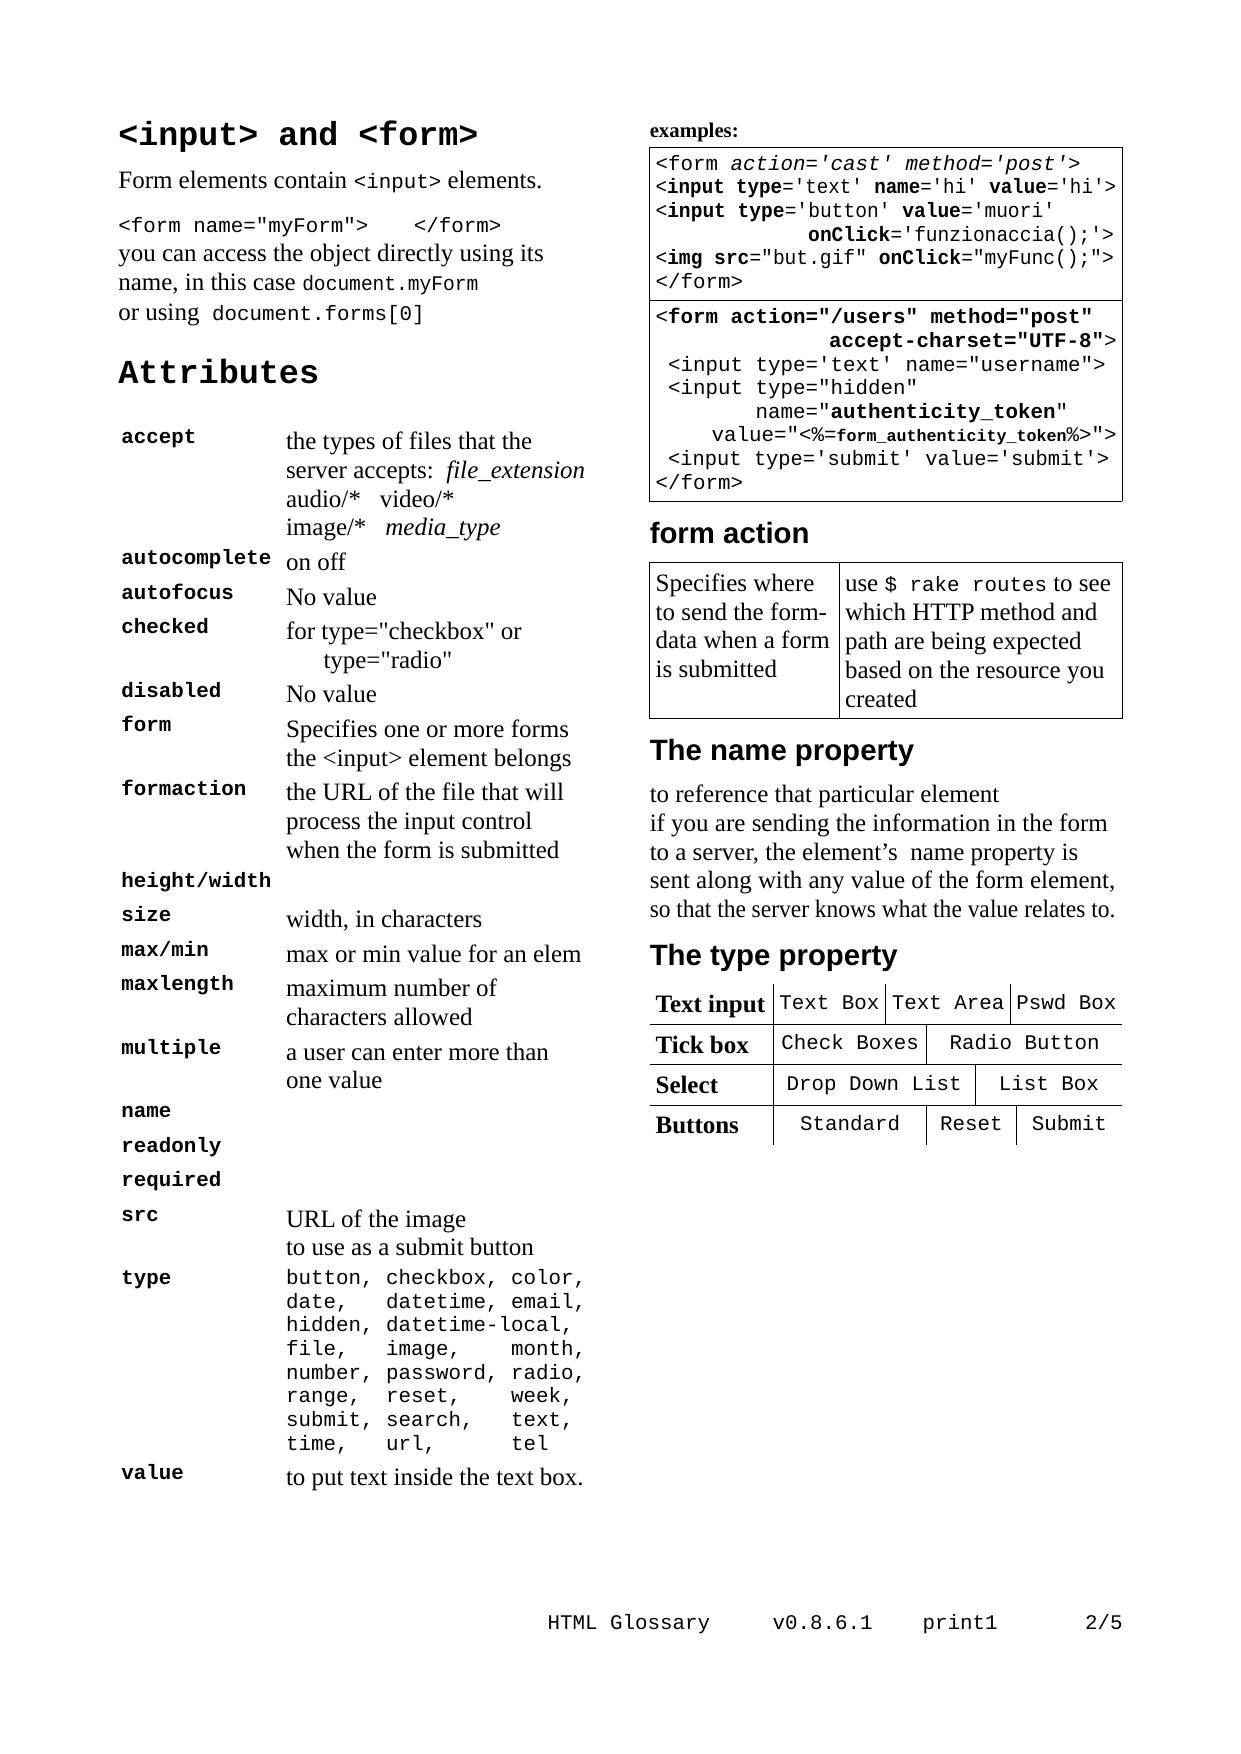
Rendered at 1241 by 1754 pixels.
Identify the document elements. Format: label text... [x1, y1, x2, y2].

table_cell List Box [976, 1065, 1122, 1104]
table_cell readonly [118, 1132, 283, 1166]
table_cell name [118, 1097, 283, 1132]
table_cell to put text inside the text box. [283, 1459, 591, 1494]
table_cell Reset [927, 1106, 1016, 1145]
table_cell type [118, 1264, 283, 1459]
table_cell Drop Down List [774, 1065, 975, 1104]
table_cell No value [283, 677, 591, 711]
table_cell max or min value for an elem [283, 936, 591, 970]
table_cell for type="checkbox" or type="radio" [283, 613, 591, 677]
table_cell button, checkbox, color, date, datetime, email, hidden, datetime-local, file, image, month, number, password, radio, range, reset, week, submit, search, text, time, url, tel [283, 1264, 591, 1459]
table_cell Select [650, 1065, 773, 1104]
text or using document.forms[0] [118, 297, 591, 326]
table_header Text Box [774, 984, 885, 1024]
subtitle Attributes [118, 356, 591, 394]
table_cell [283, 867, 591, 901]
table_cell [283, 1097, 591, 1132]
table_cell required [118, 1166, 283, 1201]
table_cell checked [118, 613, 283, 677]
text examples: [649, 118, 1122, 142]
subtitle form action [649, 516, 1122, 549]
table_cell on off [283, 544, 591, 579]
table_cell form [118, 711, 283, 774]
table_header Pswd Box [1011, 984, 1122, 1024]
text <form name="myForm"> </form> [118, 215, 591, 238]
table_cell max/min [118, 936, 283, 970]
table_header Text Area [886, 984, 1010, 1024]
table_cell maximum number of characters allowed [283, 970, 591, 1034]
table_header Text input [650, 984, 773, 1024]
table_cell Specifies one or more forms the <input> element belongs [283, 711, 591, 774]
table_cell Standard [774, 1106, 926, 1145]
table_cell height/width [118, 867, 283, 901]
table_cell Check Boxes [774, 1025, 926, 1064]
table_cell maxlength [118, 970, 283, 1034]
table_cell disabled [118, 677, 283, 711]
table_header use $ rake routes to see which HTTP method and path are being expected based on the resource you created [840, 563, 1122, 718]
text you can access the object directly using its name, in this case document.myForm [118, 238, 591, 297]
table_header <form action='cast' method='post'> <input type='text' name='hi' value='hi'> <input type='button' value='muori' onClick='funzionaccia();'> <img src="but.gif" onClick="myFunc();"> </form> [650, 148, 1122, 300]
table_cell [283, 1166, 591, 1201]
table_cell URL of the image to use as a submit button [283, 1201, 591, 1264]
table_cell Submit [1017, 1106, 1122, 1145]
table_cell Buttons [650, 1106, 773, 1145]
table_cell <form action="/users" method="post" accept-charset="UTF-8"> <input type='text' name="username"> <input type="hidden" name="authenticity_token" value="<%=form_authenticity_token%>"> <input type='submit' value='submit'> </form> [650, 301, 1122, 501]
table_cell Radio Button [927, 1025, 1122, 1064]
table_cell value [118, 1459, 283, 1494]
table_cell multiple [118, 1034, 283, 1097]
table_cell the URL of the file that will process the input control when the form is submitted [283, 775, 591, 867]
text Form elements contain <input> elements. [118, 165, 591, 194]
text to reference that particular element [649, 779, 1122, 808]
table_header Specifies where to send the form-data when a form is submitted [650, 563, 839, 718]
subtitle The name property [649, 733, 1122, 767]
table_cell No value [283, 579, 591, 613]
subtitle The type property [649, 937, 1122, 971]
table_cell size [118, 901, 283, 936]
table_header the types of files that the server accepts: file_extension audio/* video/* image/* media_type [283, 423, 591, 544]
text if you are sending the information in the form to a server, the element’s name property is sent along with any value of the form element, so that the server knows what the value relates to. [649, 808, 1122, 923]
table_cell src [118, 1201, 283, 1264]
table_header accept [118, 423, 283, 544]
table_cell a user can enter more than one value [283, 1034, 591, 1097]
table_cell autofocus [118, 579, 283, 613]
table_cell width, in characters [283, 901, 591, 936]
table_cell autocomplete [118, 544, 283, 579]
table_cell Tick box [650, 1025, 773, 1064]
subtitle <input> and <form> [118, 118, 591, 156]
table_cell [283, 1132, 591, 1166]
table_cell formaction [118, 775, 283, 867]
